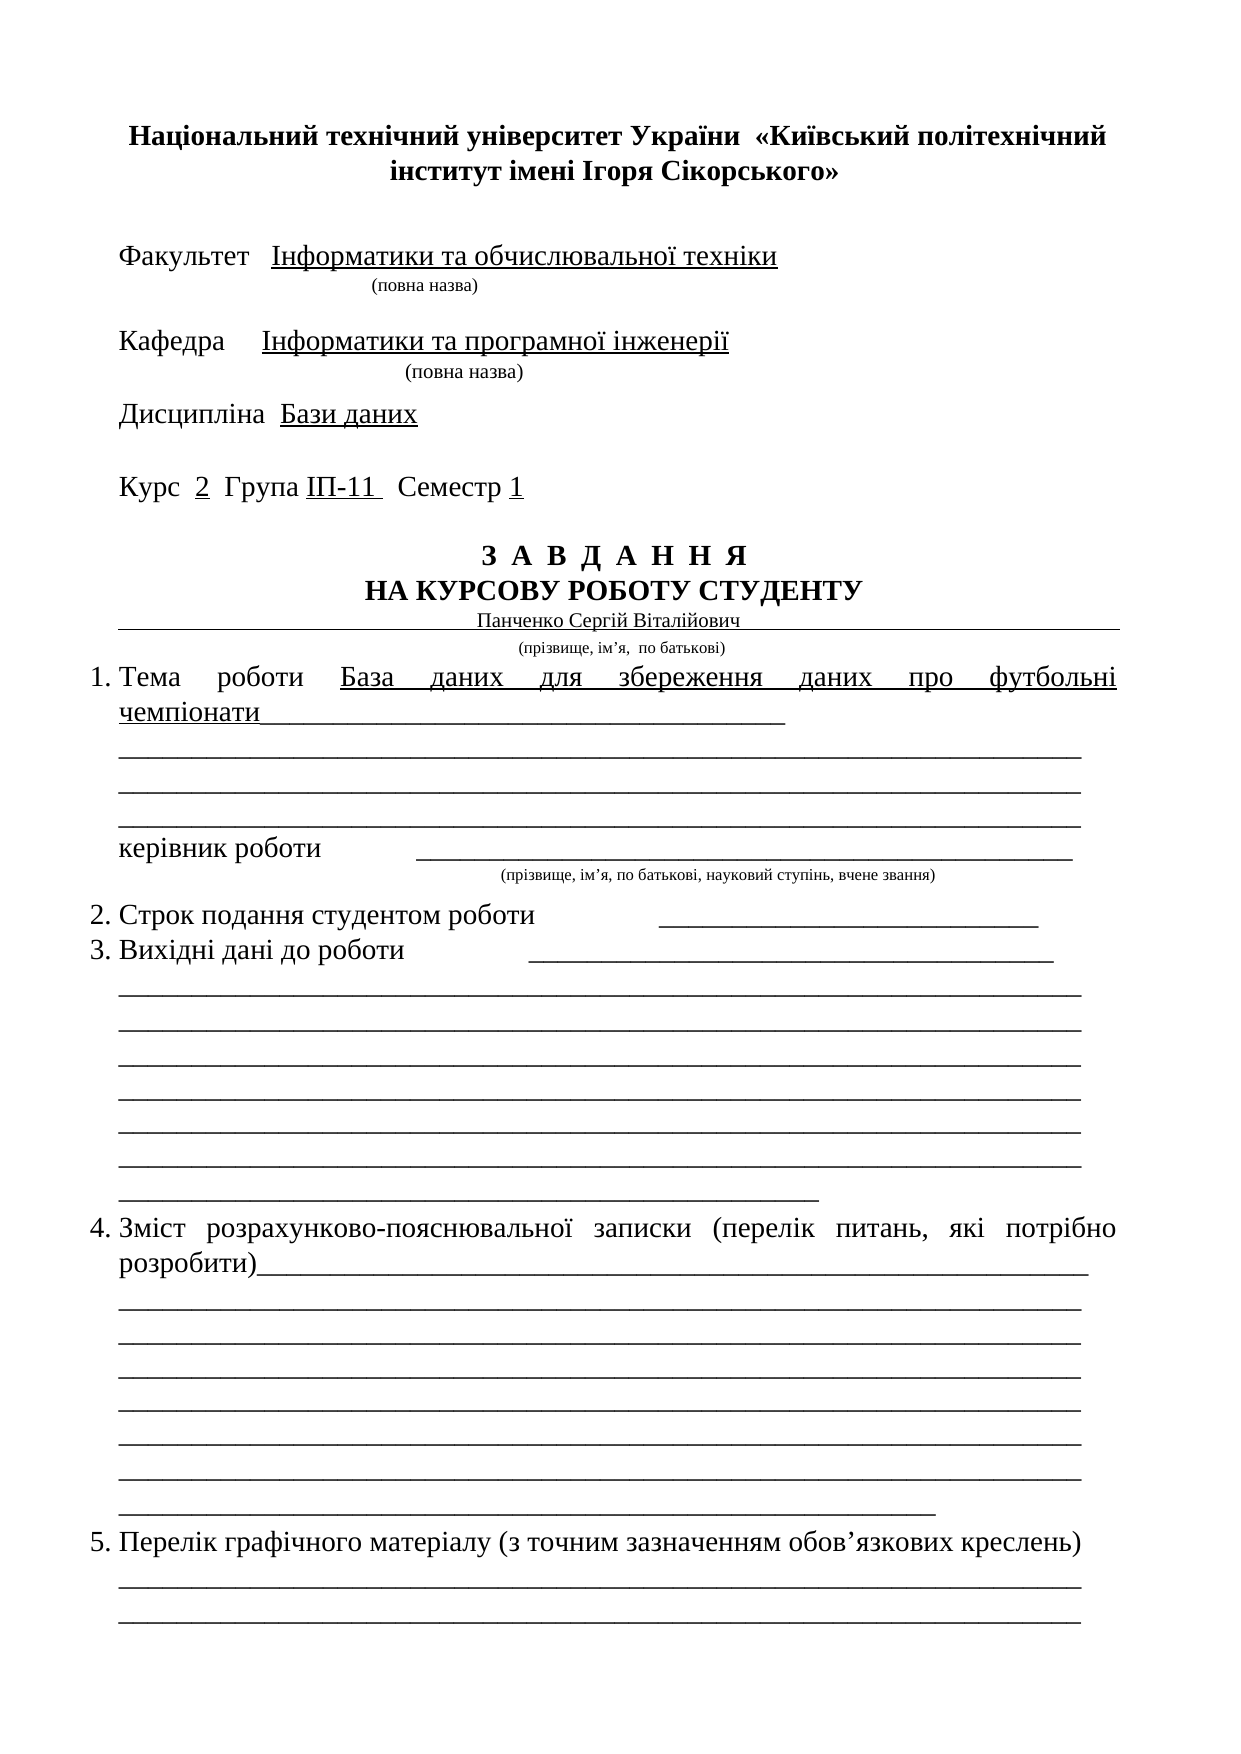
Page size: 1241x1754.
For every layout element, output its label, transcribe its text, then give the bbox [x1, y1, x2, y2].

text Національний технічний університет України «Київський політехнічний інститут імені Ігоря Сікорського» [119, 118, 1117, 186]
text __________________________________________________________________ __________________________________________________________________ __________________________________________________________________ [118, 1314, 1123, 1415]
text (повна назва) [118, 359, 1123, 383]
text Курс 2 Група ІП-11 Семестр 1 [119, 469, 1117, 502]
list Перелік графічного матеріалу (з точним зазначенням обов’язкових креслень) [89, 1524, 1117, 1557]
list Тема роботи База даних для збереження даних про футбольні чемпіонати____________________________________ [89, 659, 1117, 727]
text __________________________________________________________________ [119, 1001, 1117, 1035]
text Дисципліна Бази даних [119, 396, 1117, 429]
text (прізвище, ім’я, по батькові, науковий ступінь, вчене звання) [276, 864, 959, 883]
text НА КУРСОВУ РОБОТУ СТУДЕНТУ [119, 573, 1117, 607]
text __________________________________________________________________ [119, 1280, 1117, 1313]
list Строк подання студентом роботи __________________________ [89, 897, 1117, 931]
text __________________________________________________________________ [118, 1593, 1123, 1627]
text __________________________________________________________________ __________________________________________________________________ __________________________________________________________________ [118, 1036, 1123, 1137]
text __________________________________________________________________ ________________________________________________ [119, 1137, 1117, 1205]
text З А В Д А Н Н Я [119, 538, 1117, 572]
text Панченко Сергій Віталійович [118, 608, 1123, 632]
text __________________________________________________________________ [119, 1416, 1117, 1449]
text Факультет Інформатики та обчислювальної техніки [118, 238, 1123, 272]
text __________________________________________________________________ [119, 1558, 1117, 1592]
list Зміст розрахунково-пояснювальної записки (перелік питань, які потрібно розробити)_________________________________________________________ [89, 1211, 1117, 1278]
text __________________________________________________________________ __________________________________________________________________ керівник роботи _____________________________________________ [118, 763, 1123, 864]
text __________________________________________________________________ [119, 728, 1117, 762]
text (повна назва) [119, 274, 1123, 295]
text __________________________________________________________________ ________________________________________________________ [119, 1450, 1117, 1518]
text __________________________________________________________________ [119, 967, 1117, 1000]
list Вихідні дані до роботи ____________________________________ [89, 932, 1117, 965]
text (прізвище, ім’я, по батькові) [118, 633, 1123, 658]
text Кафедра Інформатики та програмної інженерії [118, 323, 1123, 357]
